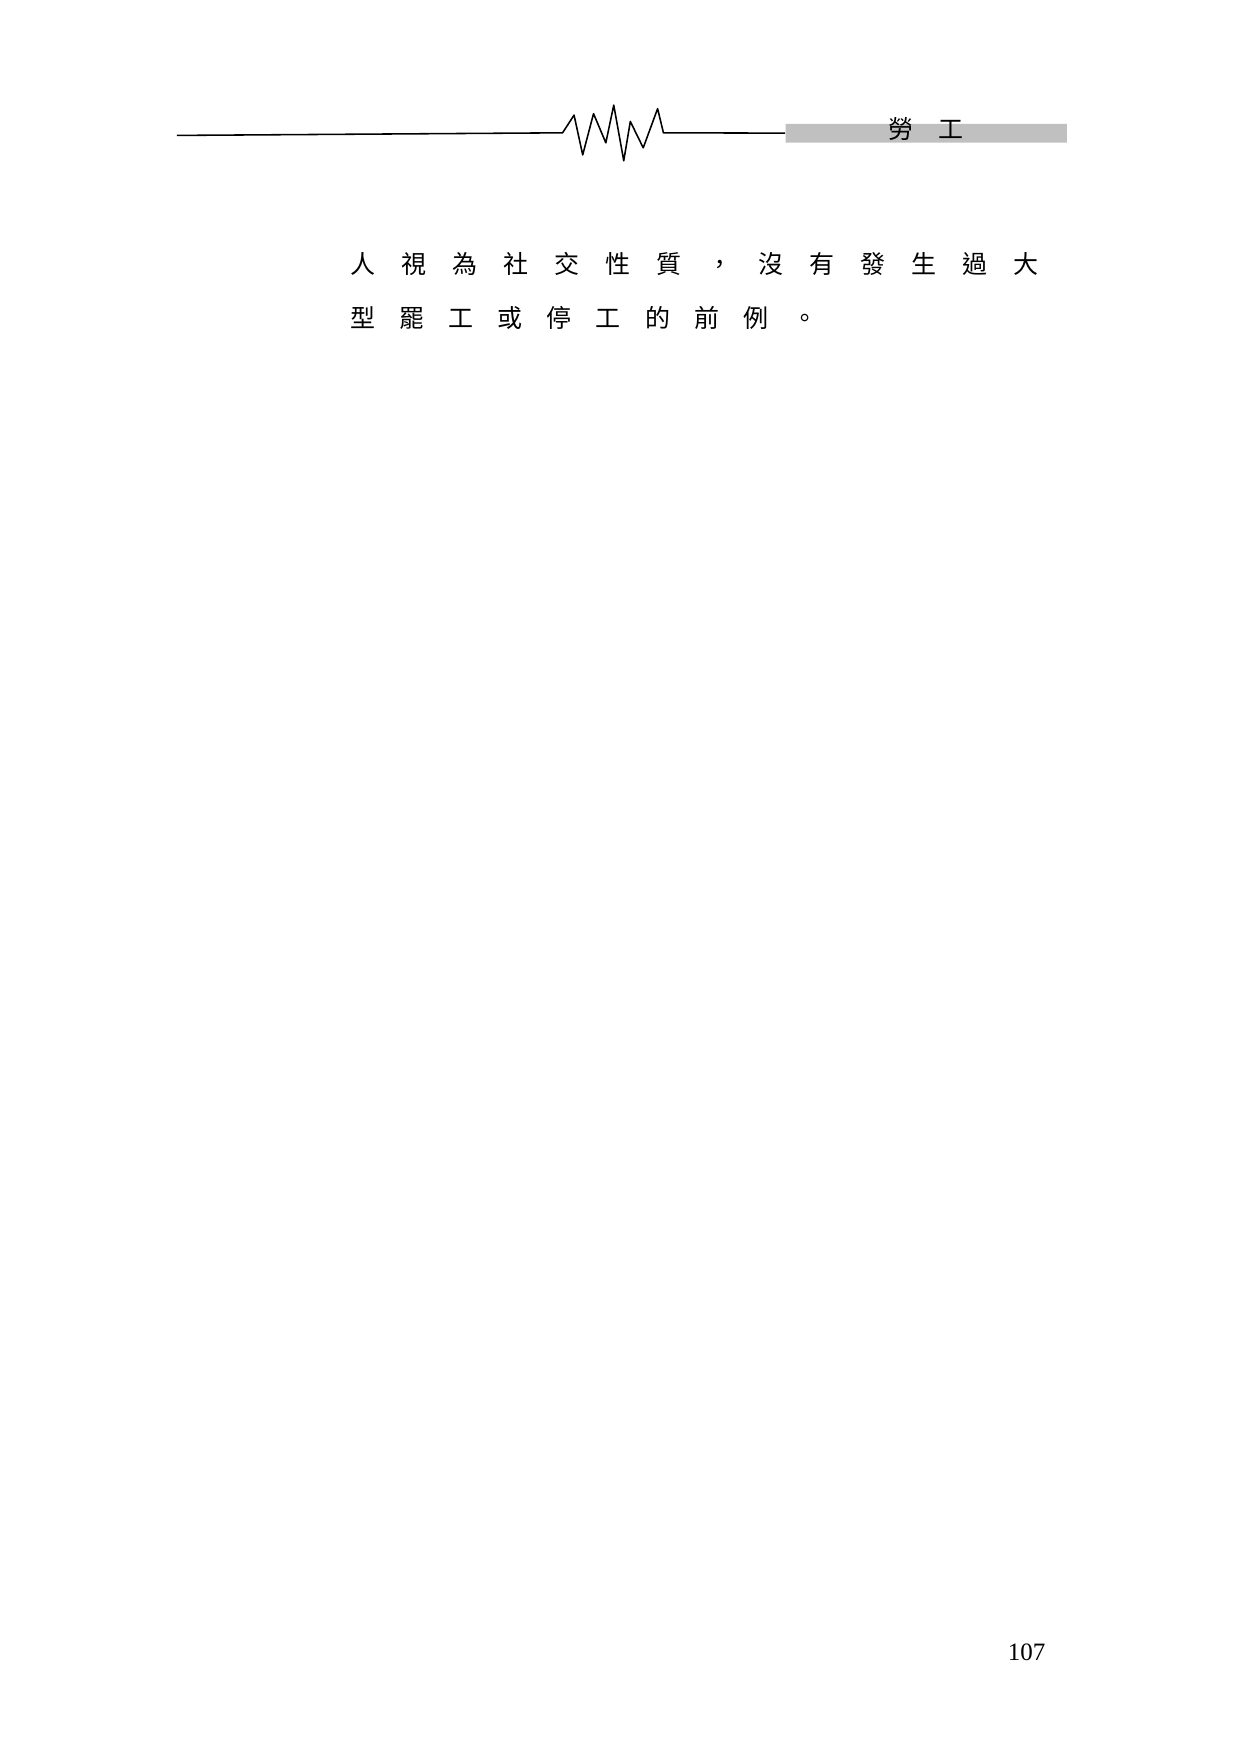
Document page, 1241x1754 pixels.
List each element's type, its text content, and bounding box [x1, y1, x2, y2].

text 人視為社交性質，沒有發生過大型罷工或停工的前例。 [276, 236, 1063, 343]
